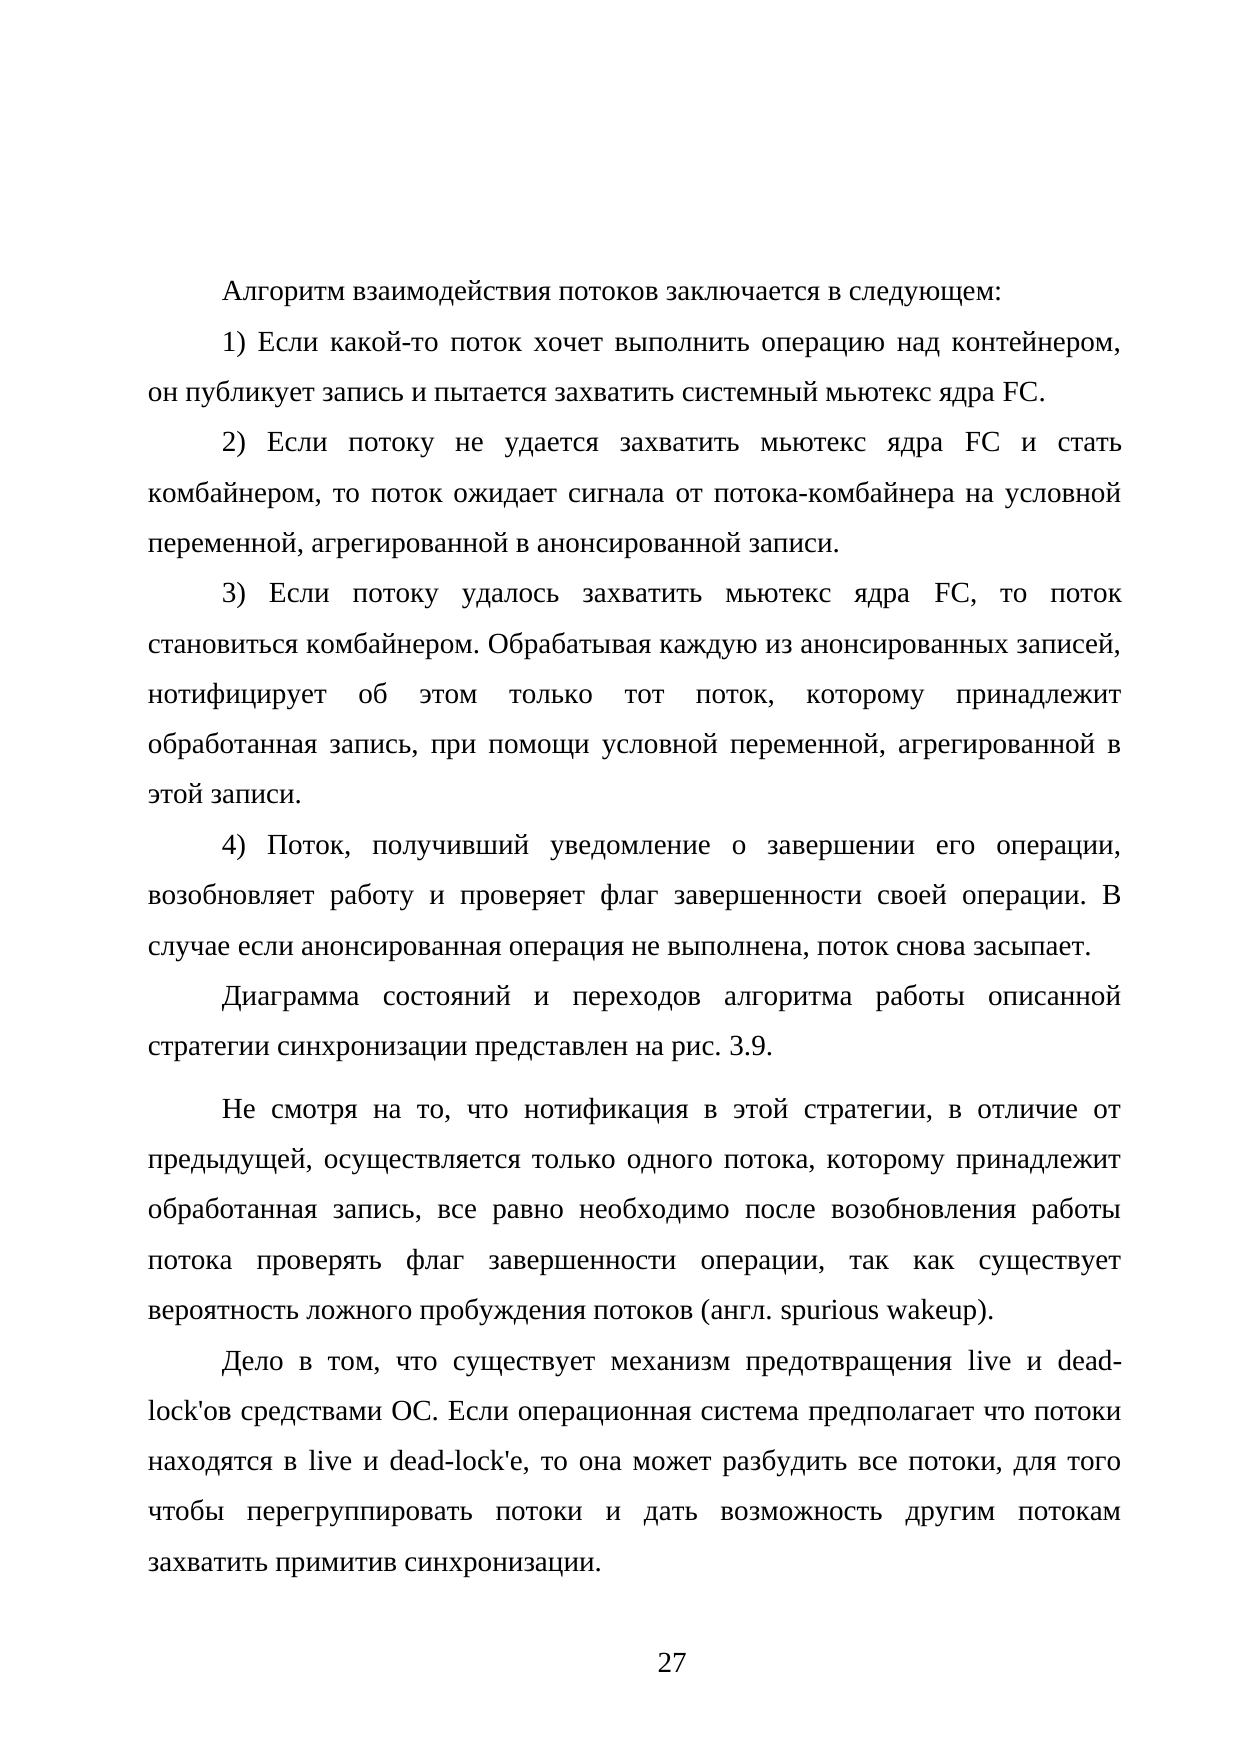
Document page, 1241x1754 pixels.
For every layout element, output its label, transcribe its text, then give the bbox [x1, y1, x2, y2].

text 3) Если потоку удалось захватить мьютекс ядра FC, то поток становиться комбайнером. Обрабатывая каждую из анонсированных записей, нотифицирует об этом только тот поток, которому принадлежит обработанная запись, при помощи условной переменной, агрегированной в этой записи. [148, 575, 1122, 810]
text Не смотря на то, что нотификация в этой стратегии, в отличие от предыдущей, осуществляется только одного потока, которому принадлежит обработанная запись, все равно необходимо после возобновления работы потока проверять флаг завершенности операции, так как существует вероятность ложного пробуждения потоков (англ. spurious wakeup). [148, 1091, 1122, 1326]
text Диаграмма состояний и переходов алгоритма работы описанной стратегии синхронизации представлен на рис. 3 .9. [148, 978, 1122, 1062]
text Дело в том, что существует механизм предотвращения live и dead-lock'ов средствами ОС. Если операционная система предполагает что потоки находятся в live и dead-lock'е, то она может разбудить все потоки, для того чтобы перегруппировать потоки и дать возможность другим потокам захватить примитив синхронизации. [148, 1343, 1122, 1577]
text 4) Поток, получивший уведомление о завершении его операции, возобновляет работу и проверяет флаг завершенности своей операции. В случае если анонсированная операция не выполнена, поток снова засыпает. [148, 827, 1122, 961]
text Алгоритм взаимодействия потоков заключается в следующем: [148, 273, 1122, 307]
text 1) Если какой-то поток хочет выполнить операцию над контейнером, он публикует запись и пытается захватить системный мьютекс ядра FC. [148, 324, 1122, 408]
text 2) Если потоку не удается захватить мьютекс ядра FC и стать комбайнером, то поток ожидает сигнала от потока-комбайнера на условной переменной, агрегированной в анонсированной записи. [148, 424, 1122, 559]
